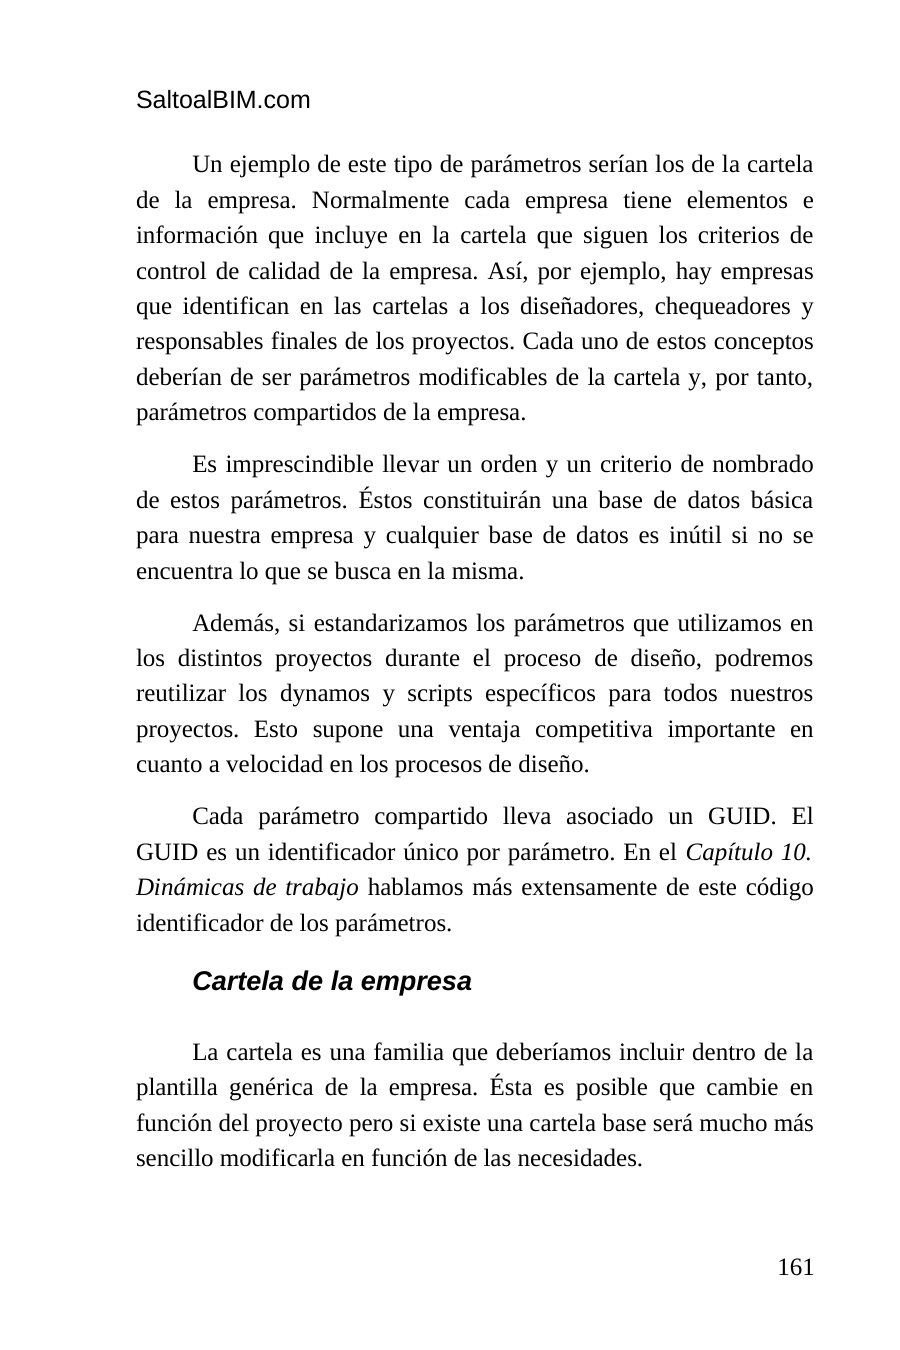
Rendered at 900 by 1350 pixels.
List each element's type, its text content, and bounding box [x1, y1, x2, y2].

text Un ejemplo de este tipo de parámetros serían los de la cartela de la empresa. Normalmente cada empresa tiene elementos e información que incluye en la cartela que siguen los criterios de control de calidad de la empresa. Así, por ejemplo, hay empresas que identifican en las cartelas a los diseñadores, chequeadores y responsables finales de los proyectos. Cada uno de estos conceptos deberían de ser parámetros modificables de la cartela y, por tanto, parámetros compartidos de la empresa. [136, 144, 814, 428]
text Además, si estandarizamos los parámetros que utilizamos en los distintos proyectos durante el proceso de diseño, podremos reutilizar los dynamos y scripts específicos para todos nuestros proyectos. Esto supone una ventaja competitiva importante en cuanto a velocidad en los procesos de diseño. [136, 603, 814, 780]
text Cada parámetro compartido lleva asociado un GUID. El GUID es un identificador único por parámetro. En el Capítulo 10. Dinámicas de trabajo hablamos más extensamente de este código identificador de los parámetros. [136, 796, 814, 938]
subtitle Cartela de la empresa [136, 964, 814, 996]
text La cartela es una familia que deberíamos incluir dentro de la plantilla genérica de la empresa. Ésta es posible que cambie en función del proyecto pero si existe una cartela base será mucho más sencillo modificarla en función de las necesidades. [136, 1032, 814, 1174]
text Es imprescindible llevar un orden y un criterio de nombrado de estos parámetros. Éstos constituirán una base de datos básica para nuestra empresa y cualquier base de datos es inútil si no se encuentra lo que se busca en la misma. [136, 444, 814, 586]
